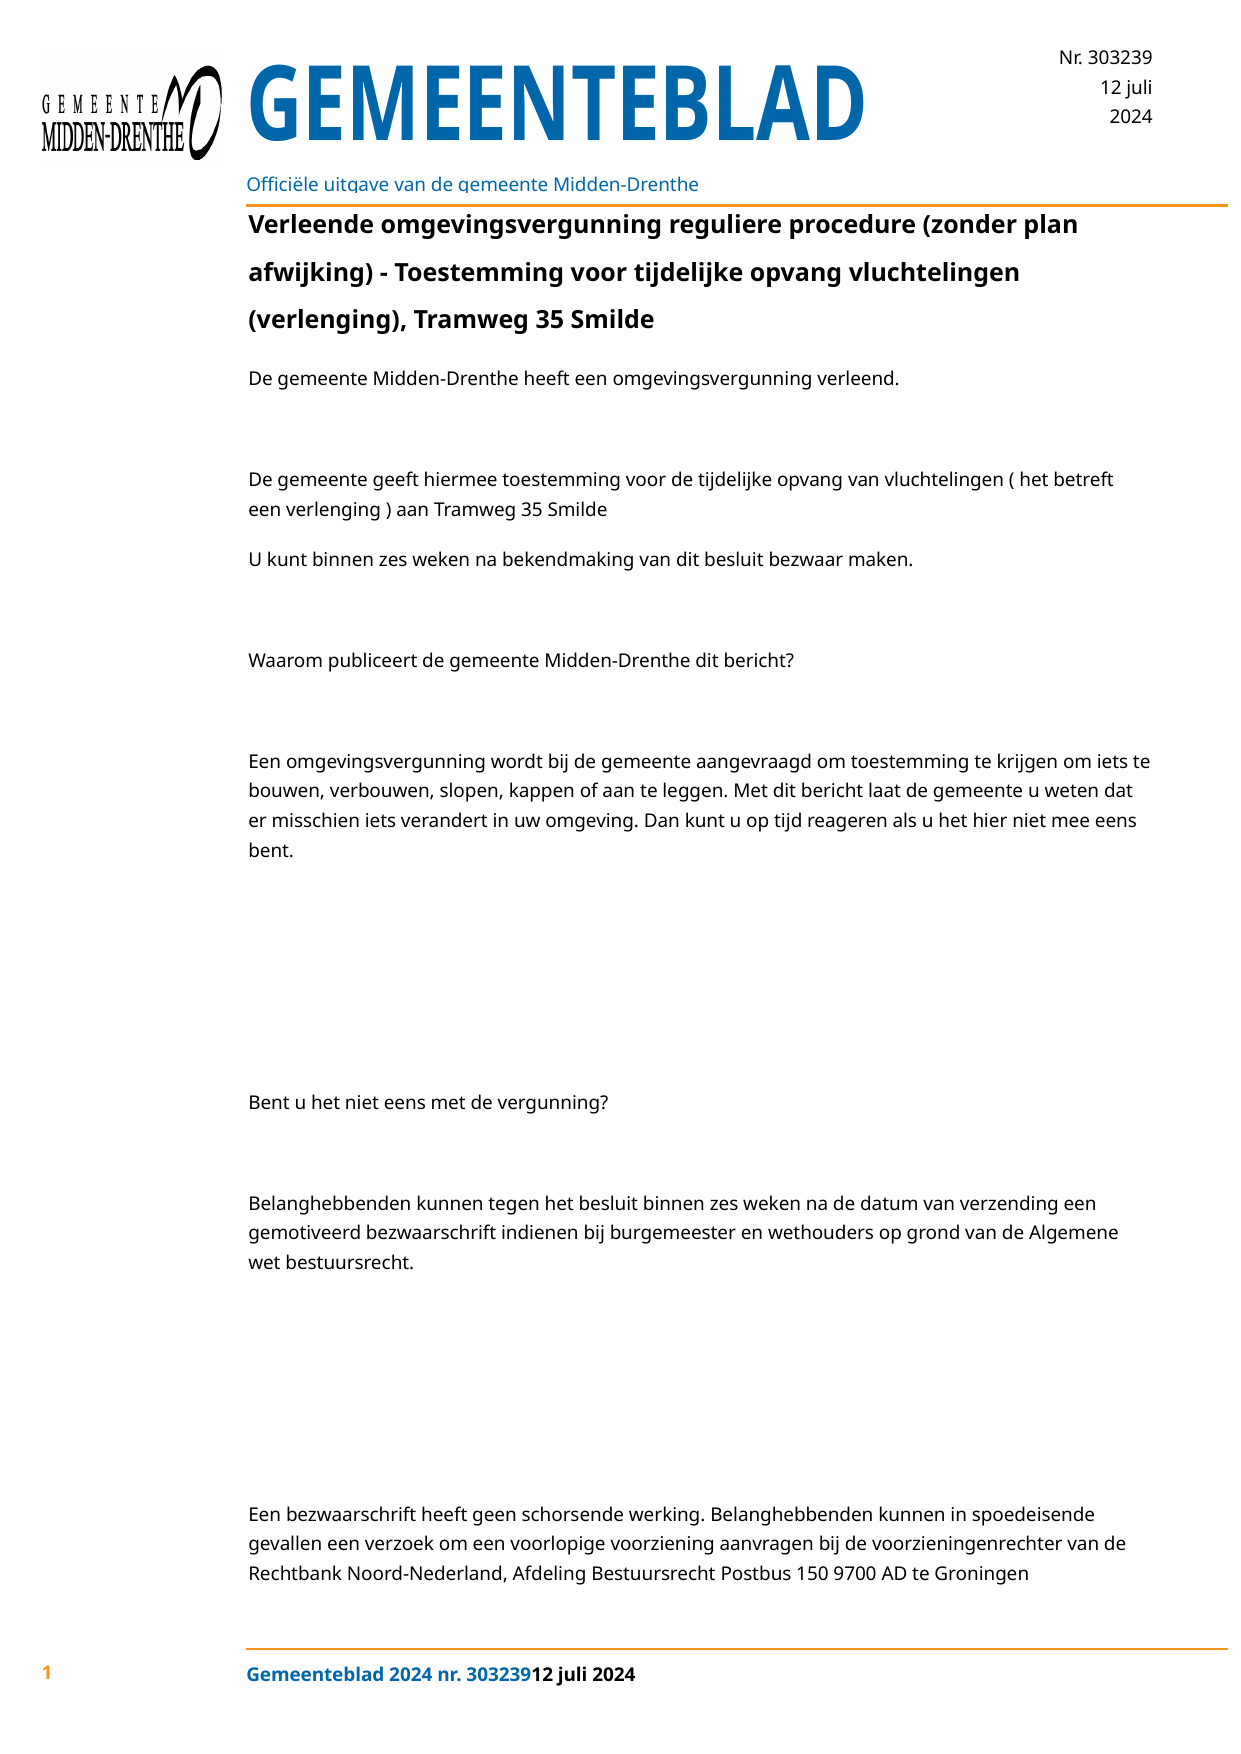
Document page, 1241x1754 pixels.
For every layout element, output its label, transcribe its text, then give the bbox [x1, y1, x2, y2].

text De gemeente Midden-Drenthe heeft een omgevingsvergunning verleend. [248, 366, 1152, 391]
text Verleende omgevingsvergunning reguliere procedure (zonder plan afwijking) - Toestemming voor tijdelijke opvang vluchtelingen (verlenging), Tramweg 35 Smilde [248, 207, 1152, 336]
text Een bezwaarschrift heeft geen schorsende werking. Belanghebbenden kunnen in spoedeisende gevallen een verzoek om een voorlopige voorziening aanvragen bij de voorzieningenrechter van de Rechtbank Noord-Nederland, Afdeling Bestuursrecht Postbus 150 9700 AD te Groningen [248, 1501, 1152, 1586]
text U kunt binnen zes weken na bekendmaking van dit besluit bezwaar maken. [248, 546, 1152, 572]
picture [41, 47, 231, 172]
text Bent u het niet eens met de vergunning? [248, 1089, 1152, 1114]
text Belanghebbenden kunnen tegen het besluit binnen zes weken na de datum van verzending een gemotiveerd bezwaarschrift indienen bij burgemeester en wethouders op grond van de Algemene wet bestuursrecht. [248, 1190, 1152, 1274]
text Een omgevingsvergunning wordt bij de gemeente aangevraagd om toestemming te krijgen om iets te bouwen, verbouwen, slopen, kappen of aan te leggen. Met dit bericht laat de gemeente u weten dat er misschien iets verandert in uw omgeving. Dan kunt u op tijd reageren als u het hier niet mee eens bent. [248, 748, 1152, 862]
text Waarom publiceert de gemeente Midden-Drenthe dit bericht? [248, 647, 1152, 673]
text De gemeente geeft hiermee toestemming voor de tijdelijke opvang van vluchtelingen ( het betreft een verlenging ) aan Tramweg 35 Smilde [248, 466, 1152, 522]
